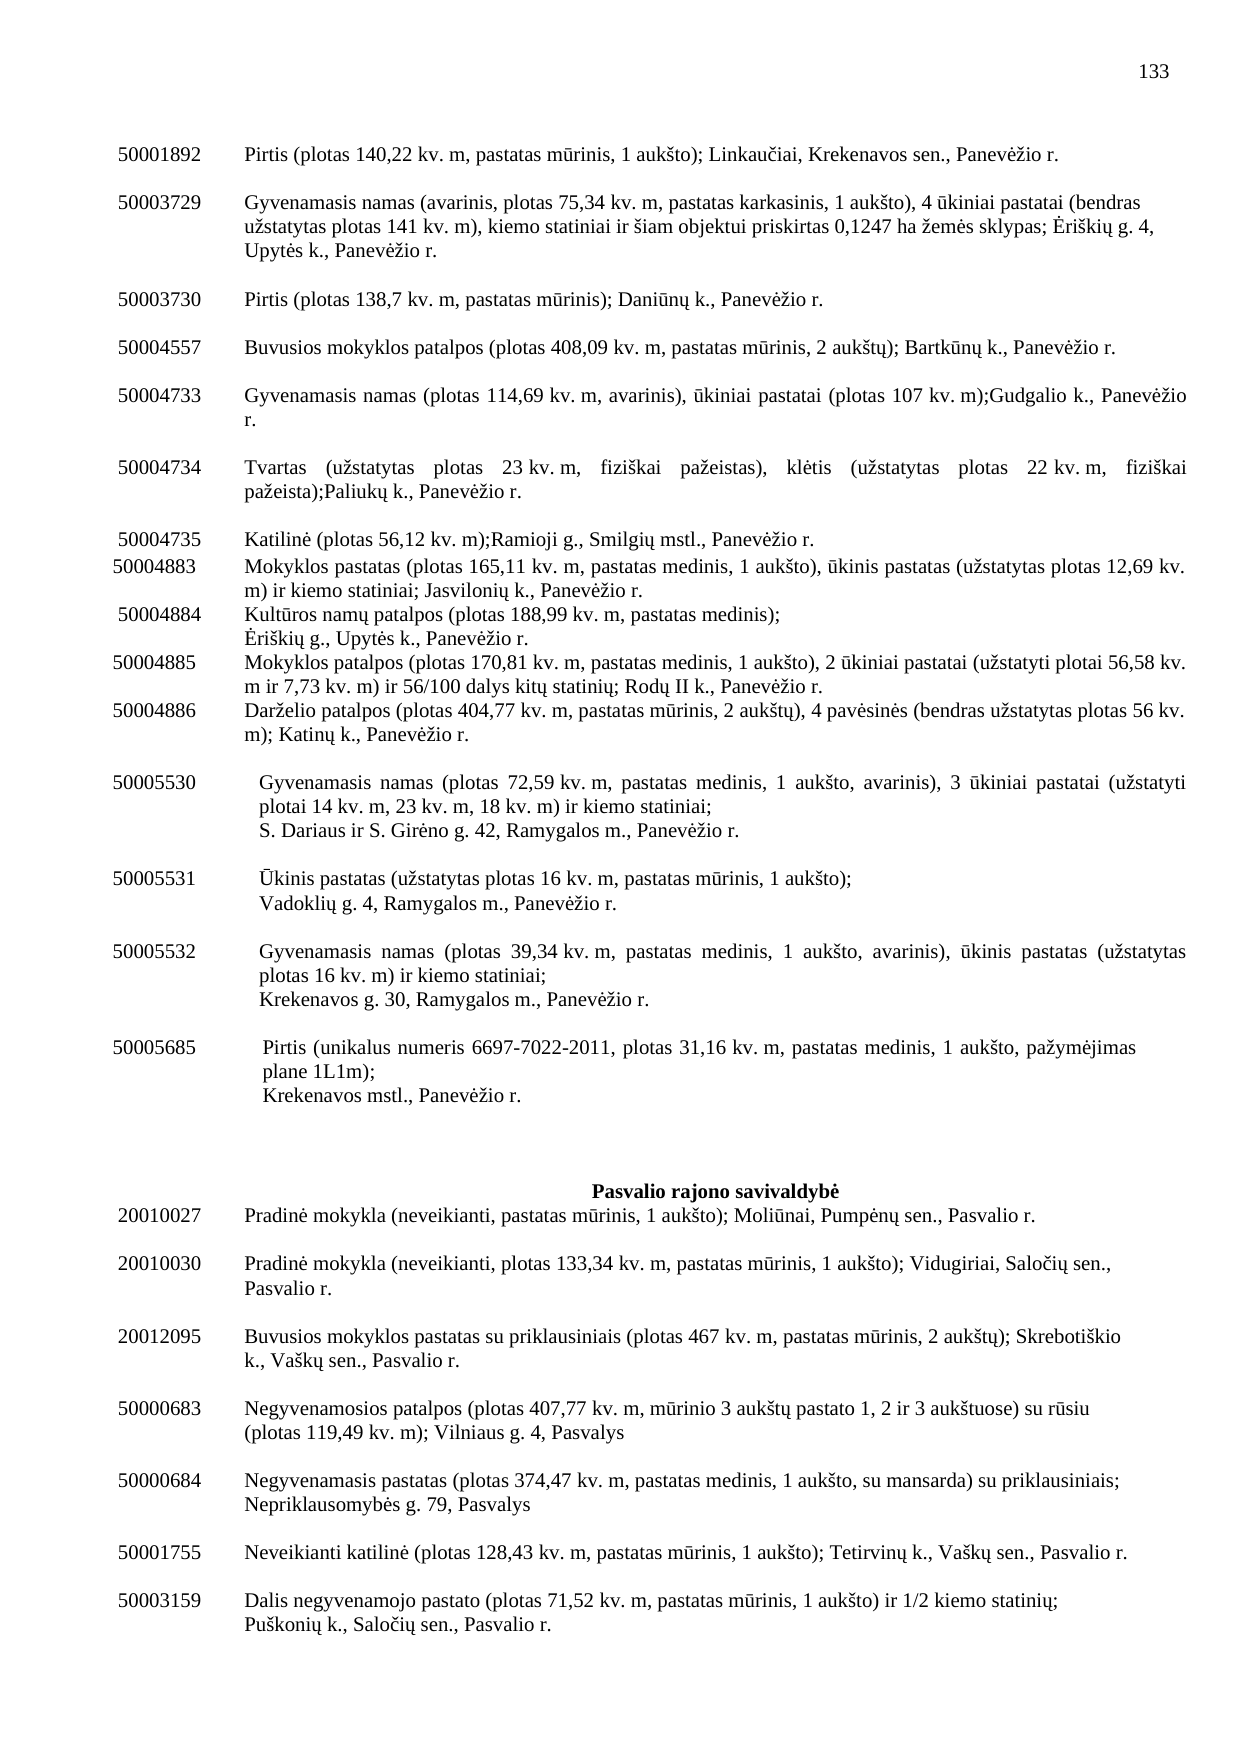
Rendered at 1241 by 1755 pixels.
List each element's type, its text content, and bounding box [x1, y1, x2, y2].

table_cell [1198, 1300, 1207, 1323]
table_cell 50003730 [101, 287, 233, 311]
table_cell 50005685 [101, 1035, 233, 1131]
table_cell Buvusios mokyklos pastatas su priklausiniais (plotas 467 kv. m, pastatas mūrinis, 2 aukštų); Skrebotiškio k., Vaškų sen., Pasvalio r. [233, 1324, 1148, 1372]
table_cell [1198, 939, 1207, 1035]
table_cell [1198, 1131, 1207, 1155]
table_cell [1178, 1396, 1192, 1444]
table_cell [1198, 1179, 1207, 1203]
table_cell [1178, 1540, 1192, 1564]
table_cell [1207, 1324, 1240, 1372]
table_cell [101, 359, 1198, 383]
table_cell [1178, 1251, 1192, 1299]
table_cell [1148, 1468, 1163, 1516]
table_cell [1198, 118, 1207, 142]
table_cell [1163, 287, 1178, 311]
table_cell [1198, 527, 1207, 553]
table_cell [1198, 190, 1207, 262]
table_cell [101, 1155, 1198, 1179]
table_cell [1198, 1516, 1207, 1540]
table_cell Pirtis (unikalus numeris 6697-7022-2011, plotas 31,16 kv. m, pastatas medinis, 1 aukšto, pažymėjimas plane 1L1m); Krekenavos mstl., Panevėžio r. [233, 1035, 1148, 1131]
table_cell [1198, 1251, 1207, 1299]
table_cell Negyvenamosios patalpos (plotas 407,77 kv. m, mūrinio 3 aukštų pastato 1, 2 ir 3 aukštuose) su rūsiu (plotas 119,49 kv. m); Vilniaus g. 4, Pasvalys [233, 1396, 1148, 1444]
table_cell [1207, 554, 1240, 770]
table_cell [1207, 1179, 1240, 1203]
table_cell [1198, 1035, 1207, 1131]
table_cell Pasvalio rajono savivaldybė [233, 1179, 1198, 1203]
table_cell 20010027 [101, 1203, 233, 1227]
table_cell [1178, 1468, 1192, 1516]
table_cell [1198, 431, 1207, 455]
table_cell 50005530 [101, 770, 233, 866]
table_cell [1193, 1396, 1198, 1444]
table_cell [1193, 1468, 1198, 1516]
table_cell [1163, 1540, 1178, 1564]
table_cell [1163, 1131, 1178, 1155]
table_cell [1207, 1444, 1240, 1468]
table_cell [1198, 1227, 1207, 1251]
table_cell [1207, 1636, 1240, 1660]
table_cell [1148, 1251, 1163, 1299]
table_cell [1198, 287, 1207, 311]
table_cell [1193, 1131, 1198, 1155]
table_cell [1207, 1564, 1240, 1588]
table_cell [1148, 335, 1163, 359]
table_cell Neveikianti katilinė (plotas 128,43 kv. m, pastatas mūrinis, 1 aukšto); Tetirvinų k., Vaškų sen., Pasvalio r. [233, 1540, 1148, 1564]
table_cell [1207, 1035, 1240, 1131]
table_cell [1178, 1324, 1192, 1372]
table_cell [1207, 1468, 1240, 1516]
table_cell [1207, 1540, 1240, 1564]
table_cell Katilinė (plotas 56,12 kv. m);Ramioji g., Smilgių mstl., Panevėžio r. [233, 527, 1198, 553]
table_cell [1198, 1636, 1207, 1660]
table_cell [1198, 311, 1207, 335]
table_cell [1163, 1251, 1178, 1299]
table_cell Ūkinis pastatas (užstatytas plotas 16 kv. m, pastatas mūrinis, 1 aukšto); Vadoklių g. 4, Ramygalos m., Panevėžio r. [233, 866, 1198, 938]
table_cell [101, 431, 1198, 455]
table_cell [233, 1131, 1148, 1155]
table_cell [101, 1179, 233, 1203]
table_cell 20012095 [101, 1324, 233, 1372]
table_cell [1163, 1035, 1178, 1131]
table_cell [101, 1444, 1198, 1468]
table_cell [101, 1300, 1198, 1323]
table_cell [1207, 1155, 1240, 1179]
table_cell Gyvenamasis namas (plotas 114,69 kv. m, avarinis), ūkiniai pastatai (plotas 107 kv. m);Gudgalio k., Panevėžio r. [233, 383, 1198, 431]
table_cell Buvusios mokyklos patalpos (plotas 408,09 kv. m, pastatas mūrinis, 2 aukštų); Bartkūnų k., Panevėžio r. [233, 335, 1148, 359]
table_cell [1198, 166, 1207, 190]
table_cell [101, 1636, 1198, 1660]
table_cell [1178, 190, 1192, 262]
table_cell [1198, 455, 1207, 503]
table_cell [1163, 1396, 1178, 1444]
table_cell 50004883 50004884 50004885 50004886 [101, 554, 233, 770]
table_cell 50003729 [101, 190, 233, 262]
table_cell [1148, 1131, 1163, 1155]
table_cell 50004734 [101, 455, 233, 503]
table_cell [1207, 1300, 1240, 1323]
table_cell [1193, 335, 1198, 359]
table_cell [1207, 503, 1240, 527]
table_cell [1198, 1468, 1207, 1516]
table_cell [1163, 1324, 1178, 1372]
table_cell [1193, 1324, 1198, 1372]
table_cell [1207, 1203, 1240, 1227]
table_cell [1178, 1035, 1192, 1131]
table_cell Gyvenamasis namas (plotas 39,34 kv. m, pastatas medinis, 1 aukšto, avarinis), ūkinis pastatas (užstatytas plotas 16 kv. m) ir kiemo statiniai; Krekenavos g. 30, Ramygalos m., Panevėžio r. [233, 939, 1198, 1035]
table_cell [1193, 1035, 1198, 1131]
table_cell [1178, 287, 1192, 311]
table_cell 50001755 [101, 1540, 233, 1564]
table_cell [1198, 1203, 1207, 1227]
table_cell [1207, 359, 1240, 383]
table_cell [1198, 1324, 1207, 1372]
table_cell 50000683 [101, 1396, 233, 1444]
table_cell [1207, 1516, 1240, 1540]
table_cell [1207, 1396, 1240, 1444]
table_cell [1163, 335, 1178, 359]
table_cell 50004733 [101, 383, 233, 431]
table_cell [101, 263, 1198, 287]
table_cell [1207, 455, 1240, 503]
table_cell [1148, 287, 1163, 311]
table_cell [101, 311, 1198, 335]
table_cell 20010030 [101, 1251, 233, 1299]
table_cell [101, 118, 1198, 142]
table_cell Gyvenamasis namas (avarinis, plotas 75,34 kv. m, pastatas karkasinis, 1 aukšto), 4 ūkiniai pastatai (bendras užstatytas plotas 141 kv. m), kiemo statiniai ir šiam objektui priskirtas 0,1247 ha žemės sklypas; Ėriškių g. 4, Upytės k., Panevėžio r. [233, 190, 1178, 262]
table_cell 50001892 [101, 142, 233, 166]
table_cell [1193, 1251, 1198, 1299]
table_cell [1198, 1588, 1207, 1636]
table_cell [1198, 554, 1207, 770]
table_cell [1207, 263, 1240, 287]
table_cell [1193, 1588, 1198, 1636]
table_cell 50000684 [101, 1468, 233, 1516]
table_cell [1148, 1035, 1163, 1131]
table_cell [101, 1564, 1198, 1588]
table_cell [1163, 1203, 1178, 1227]
table_cell 50003159 [101, 1588, 233, 1636]
table_cell [1207, 1588, 1240, 1636]
table_cell [1163, 1468, 1178, 1516]
table_cell Mokyklos pastatas (plotas 165,11 kv. m, pastatas medinis, 1 aukšto), ūkinis pastatas (užstatytas plotas 12,69 kv. m) ir kiemo statiniai; Jasvilonių k., Panevėžio r. Kultūros namų patalpos (plotas 188,99 kv. m, pastatas medinis); Ėriškių g., Upytės k., Panevėžio r. Mokyklos patalpos (plotas 170,81 kv. m, pastatas medinis, 1 aukšto), 2 ūkiniai pastatai (užstatyti plotai 56,58 kv. m ir 7,73 kv. m) ir 56/100 dalys kitų statinių; Rodų II k., Panevėžio r. Darželio patalpos (plotas 404,77 kv. m, pastatas mūrinis, 2 aukštų), 4 pavėsinės (bendras užstatytas plotas 56 kv. m); Katinų k., Panevėžio r. [233, 554, 1198, 770]
table_cell [1207, 770, 1240, 866]
table_cell [1207, 527, 1240, 553]
table_cell [1207, 431, 1240, 455]
table_cell Pirtis (plotas 138,7 kv. m, pastatas mūrinis); Daniūnų k., Panevėžio r. [233, 287, 1148, 311]
table_cell [1163, 1588, 1178, 1636]
table_cell Gyvenamasis namas (plotas 72,59 kv. m, pastatas medinis, 1 aukšto, avarinis), 3 ūkiniai pastatai (užstatyti plotai 14 kv. m, 23 kv. m, 18 kv. m) ir kiemo statiniai; S. Dariaus ir S. Girėno g. 42, Ramygalos m., Panevėžio r. [233, 770, 1198, 866]
table_cell [1178, 1588, 1192, 1636]
table_cell [101, 1227, 1198, 1251]
table_cell [1178, 335, 1192, 359]
table_cell [1207, 190, 1240, 262]
table_cell [1198, 1540, 1207, 1564]
table_cell [1207, 166, 1240, 190]
table_cell [1178, 1131, 1192, 1155]
table_cell [1207, 1372, 1240, 1396]
table_cell [1198, 1155, 1207, 1179]
table_cell Negyvenamasis pastatas (plotas 374,47 kv. m, pastatas medinis, 1 aukšto, su mansarda) su priklausiniais; Nepriklausomybės g. 79, Pasvalys [233, 1468, 1148, 1516]
table_cell [1207, 311, 1240, 335]
table_cell [1207, 1251, 1240, 1299]
table_cell [1198, 1372, 1207, 1396]
table_cell [1207, 1227, 1240, 1251]
table_cell [1207, 142, 1240, 166]
table_cell [1198, 866, 1207, 938]
table_cell [1207, 118, 1240, 142]
table_cell [1207, 383, 1240, 431]
table_cell [1198, 1444, 1207, 1468]
table_cell [1148, 1396, 1163, 1444]
table_cell [1178, 142, 1192, 166]
table_cell Pradinė mokykla (neveikianti, pastatas mūrinis, 1 aukšto); Moliūnai, Pumpėnų sen., Pasvalio r. [233, 1203, 1148, 1227]
table_cell [1207, 866, 1240, 938]
table_cell [1193, 287, 1198, 311]
table_cell Pradinė mokykla (neveikianti, plotas 133,34 kv. m, pastatas mūrinis, 1 aukšto); Vidugiriai, Saločių sen., Pasvalio r. [233, 1251, 1148, 1299]
table_cell [101, 1516, 1198, 1540]
table_cell [1193, 190, 1198, 262]
table_cell [1178, 1203, 1192, 1227]
table_cell [1198, 1396, 1207, 1444]
table_cell [1193, 142, 1198, 166]
table_cell [1207, 335, 1240, 359]
table_cell [1193, 1540, 1198, 1564]
table_cell [1207, 1131, 1240, 1155]
table_cell [1198, 770, 1207, 866]
table_cell [1198, 1564, 1207, 1588]
table_cell [1198, 263, 1207, 287]
table_cell [1148, 1540, 1163, 1564]
table_cell [1148, 1588, 1163, 1636]
table_cell 50004557 [101, 335, 233, 359]
table_cell [1193, 1203, 1198, 1227]
table_cell 50005532 [101, 939, 233, 1035]
table_cell [1207, 287, 1240, 311]
table_cell [1198, 359, 1207, 383]
table_cell [1148, 1203, 1163, 1227]
table_cell [101, 166, 1198, 190]
table_cell [1198, 383, 1207, 431]
table_cell [101, 503, 1198, 527]
table_cell Pirtis (plotas 140,22 kv. m, pastatas mūrinis, 1 aukšto); Linkaučiai, Krekenavos sen., Panevėžio r. [233, 142, 1178, 166]
table_cell [1148, 1324, 1163, 1372]
table_cell [1198, 503, 1207, 527]
table_cell Tvartas (užstatytas plotas 23 kv. m, fiziškai pažeistas), klėtis (užstatytas plotas 22 kv. m, fiziškai pažeista);Paliukų k., Panevėžio r. [233, 455, 1198, 503]
table_cell 50004735 [101, 527, 233, 553]
table_cell [1207, 939, 1240, 1035]
table_cell [1198, 142, 1207, 166]
table_cell Dalis negyvenamojo pastato (plotas 71,52 kv. m, pastatas mūrinis, 1 aukšto) ir 1/2 kiemo statinių; Puškonių k., Saločių sen., Pasvalio r. [233, 1588, 1148, 1636]
table_cell [1198, 335, 1207, 359]
table_cell [101, 1131, 233, 1155]
table_cell [101, 1372, 1198, 1396]
table_cell 50005531 [101, 866, 233, 938]
